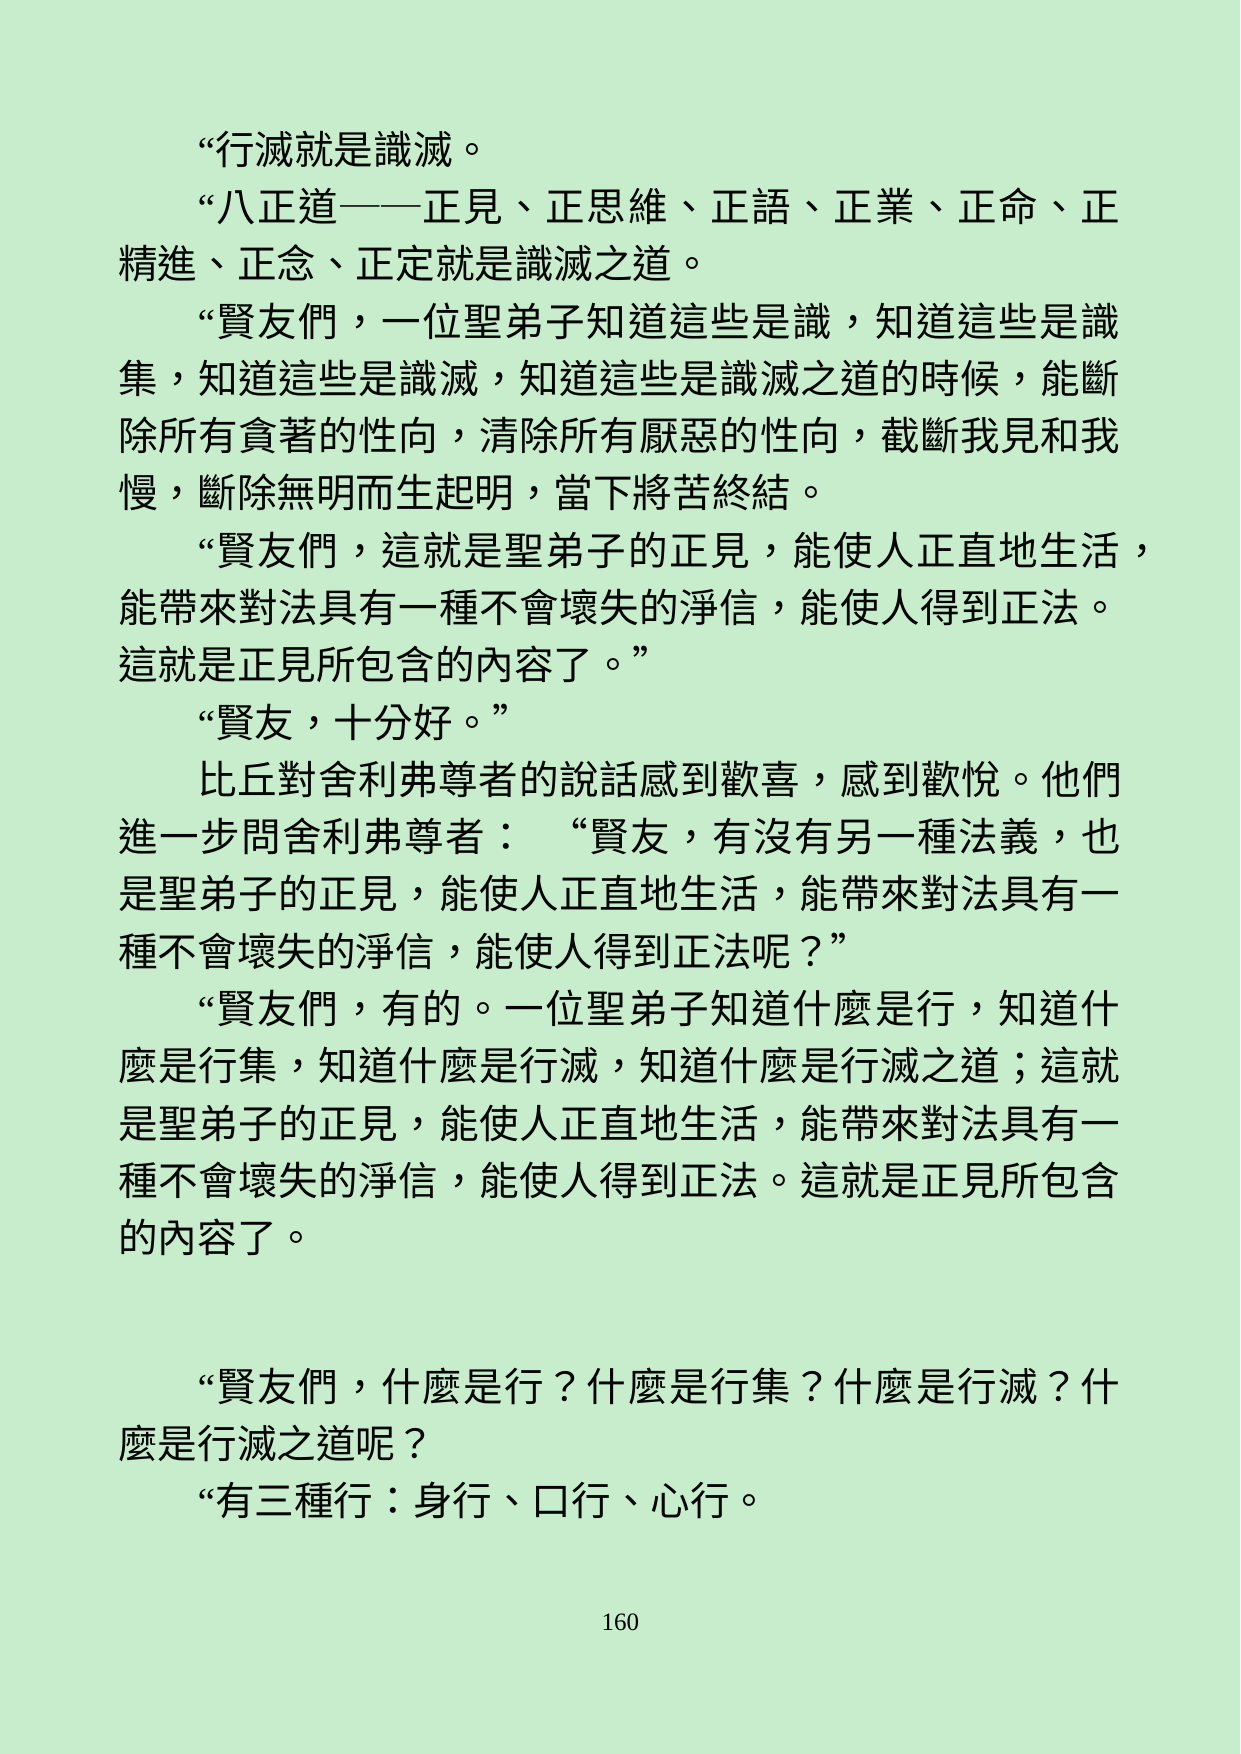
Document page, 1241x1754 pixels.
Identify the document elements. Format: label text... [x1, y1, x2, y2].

text 比丘對舍利弗尊者的說話感到歡喜，感到歡悅。他們進一步問舍利弗尊者： “賢友，有沒有另一種法義，也是聖弟子的正見，能使人正直地生活，能帶來對法具有一種不會壞失的淨信，能使人得到正法呢？” [118, 748, 1122, 977]
text “賢友們，這就是聖弟子的正見，能使人正直地生活，能帶來對法具有一種不會壞失的淨信，能使人得到正法。這就是正見所包含的內容了。” [118, 519, 1122, 691]
text “賢友，十分好。” [118, 691, 1122, 748]
text “有三種行：身行、口行、心行。 [118, 1469, 1122, 1527]
text “賢友們，什麼是行？什麼是行集？什麼是行滅？什麼是行滅之道呢？ [118, 1355, 1122, 1469]
text “行滅就是識滅。 [118, 118, 1122, 175]
text “八正道──正見、正思維、正語、正業、正命、正精進、正念、正定就是識滅之道。 [118, 175, 1122, 290]
text “賢友們，有的。一位聖弟子知道什麼是行，知道什麼是行集，知道什麼是行滅，知道什麼是行滅之道；這就是聖弟子的正見，能使人正直地生活，能帶來對法具有一種不會壞失的淨信，能使人得到正法。這就是正見所包含的內容了。 [118, 977, 1122, 1264]
text “賢友們，一位聖弟子知道這些是識，知道這些是識集，知道這些是識滅，知道這些是識滅之道的時候，能斷除所有貪著的性向，清除所有厭惡的性向，截斷我見和我慢，斷除無明而生起明，當下將苦終結。 [118, 290, 1122, 519]
